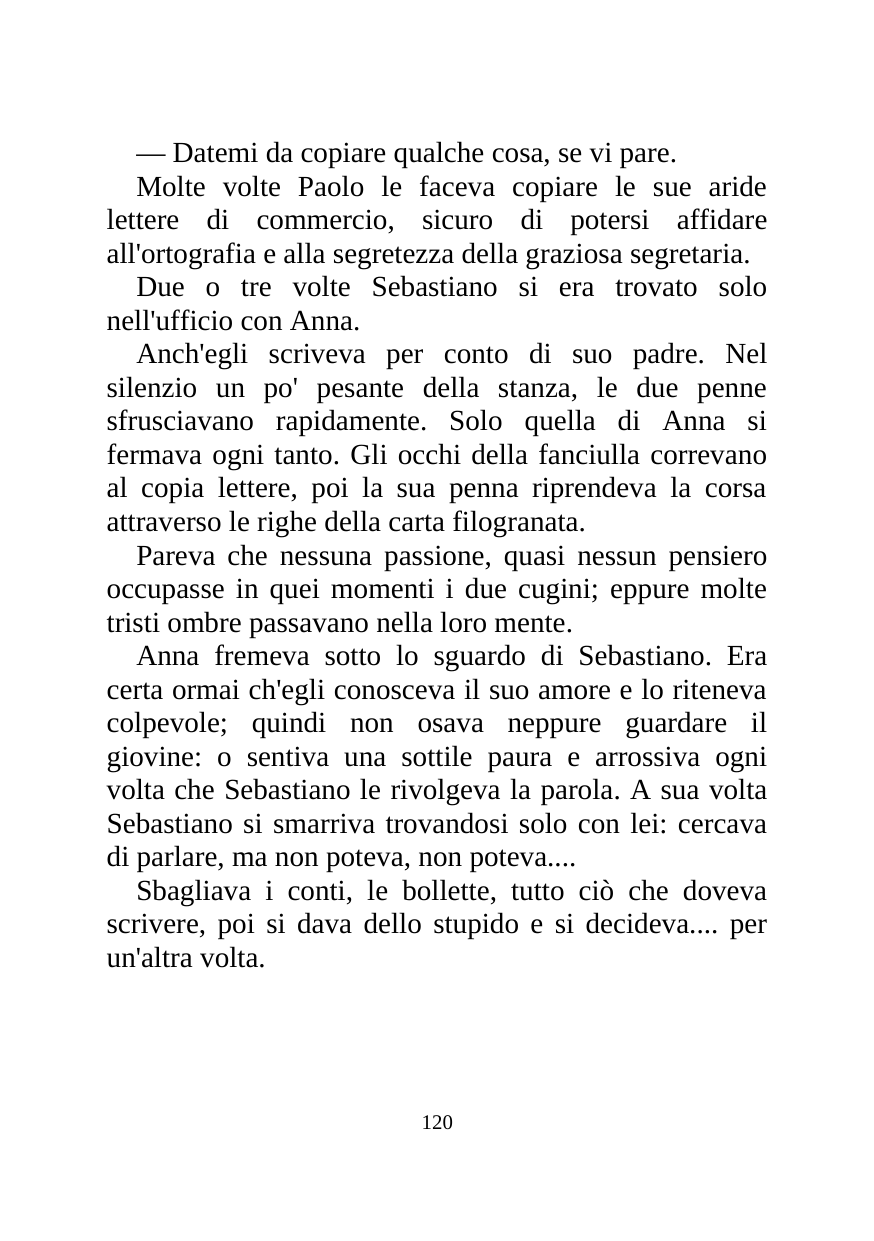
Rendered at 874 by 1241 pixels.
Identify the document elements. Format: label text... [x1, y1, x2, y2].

text Sbagliava i conti, le bollette, tutto ciò che doveva scrivere, poi si dava dello stupido e si decideva.... per un'altra volta. [106, 873, 768, 974]
text Molte volte Paolo le faceva copiare le sue aride lettere di commercio, sicuro di potersi affidare all'ortografia e alla segretezza della graziosa segretaria. [106, 169, 768, 269]
text Pareva che nessuna passione, quasi nessun pensiero occupasse in quei momenti i due cugini; eppure molte tristi ombre passavano nella loro mente. [106, 538, 768, 638]
text — Datemi da copiare qualche cosa, se vi pare. [106, 135, 768, 169]
text Due o tre volte Sebastiano si era trovato solo nell'ufficio con Anna. [106, 269, 768, 336]
text Anna fremeva sotto lo sguardo di Sebastiano. Era certa ormai ch'egli conosceva il suo amore e lo riteneva colpevole; quindi non osava neppure guardare il giovine: o sentiva una sottile paura e arrossiva ogni volta che Sebastiano le rivolgeva la parola. A sua volta Sebastiano si smarriva trovandosi solo con lei: cercava di parlare, ma non poteva, non poteva.... [106, 638, 768, 873]
text Anch'egli scriveva per conto di suo padre. Nel silenzio un po' pesante della stanza, le due penne sfrusciavano rapidamente. Solo quella di Anna si fermava ogni tanto. Gli occhi della fanciulla correvano al copia lettere, poi la sua penna riprendeva la corsa attraverso le righe della carta filogranata. [106, 336, 768, 538]
